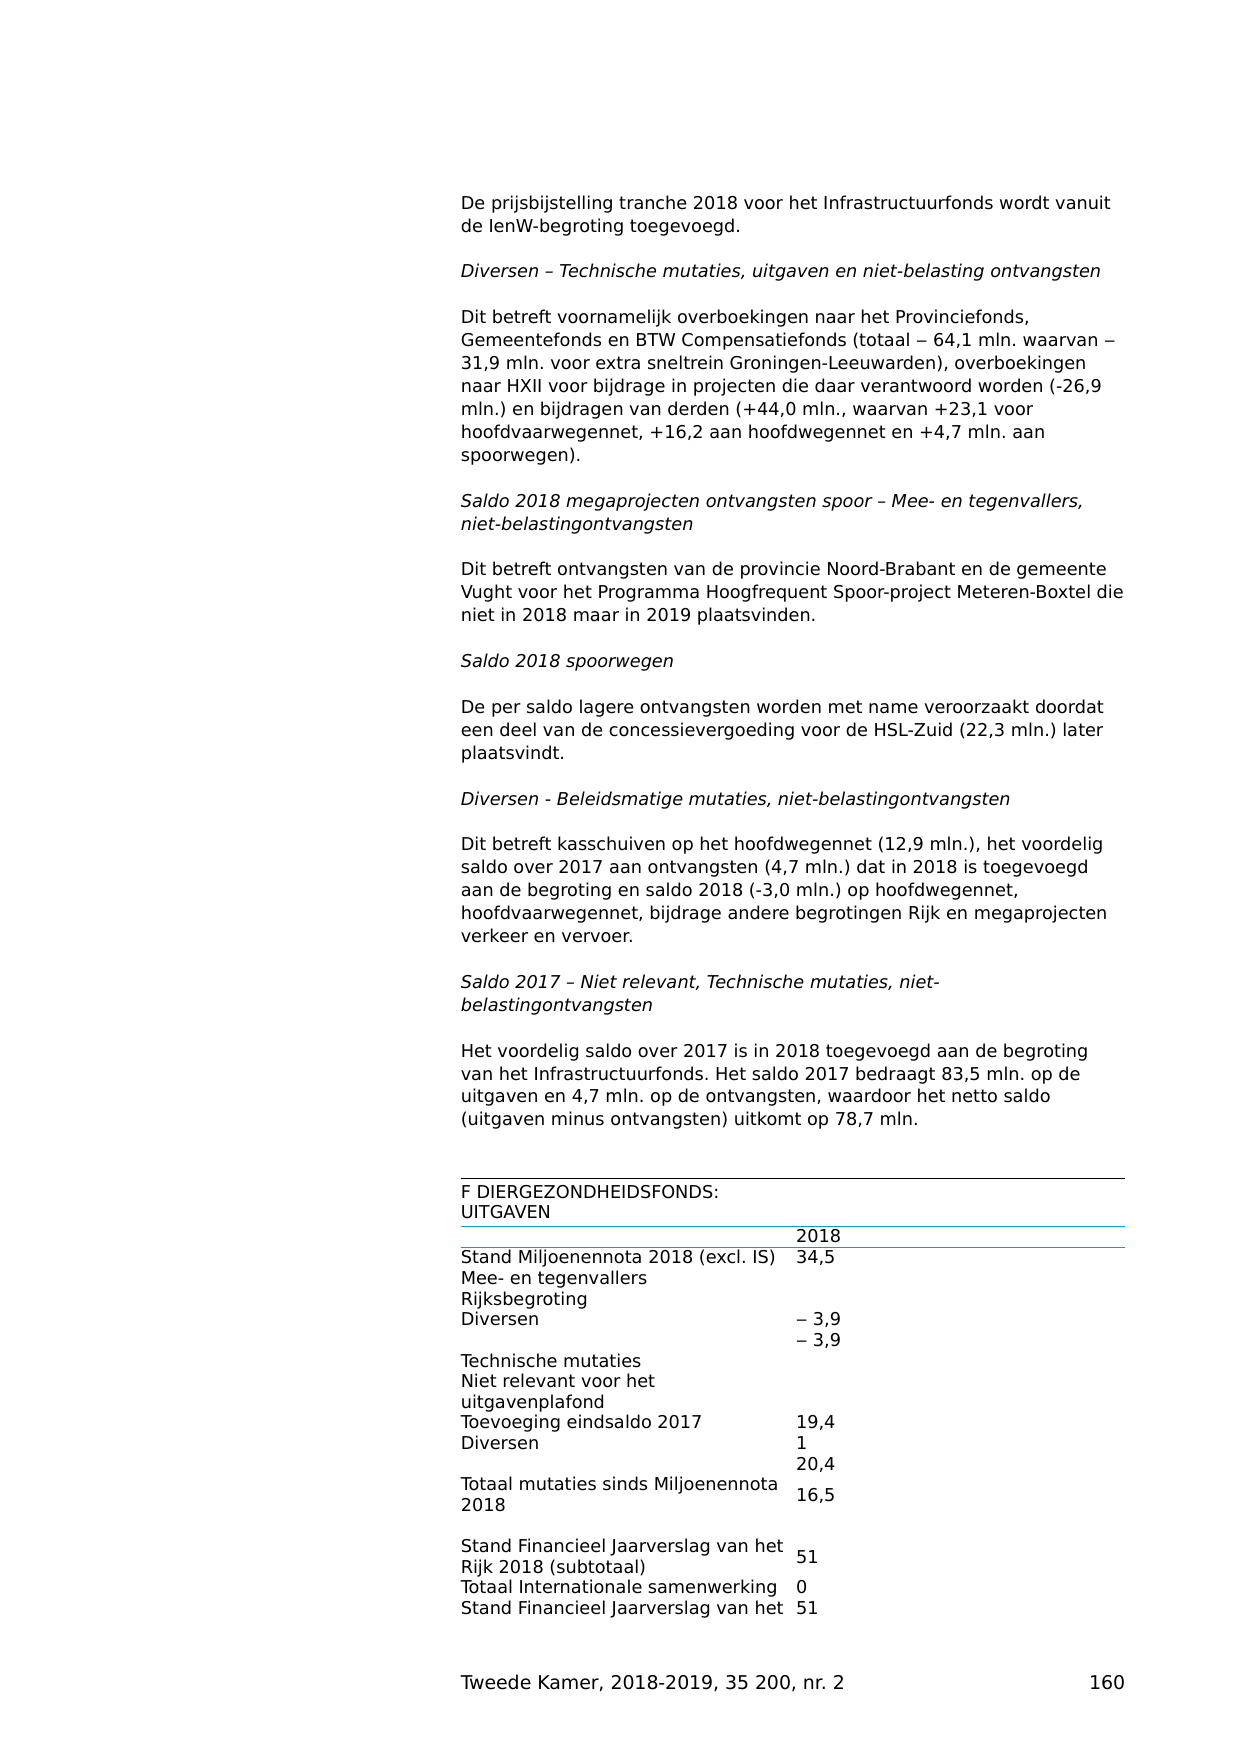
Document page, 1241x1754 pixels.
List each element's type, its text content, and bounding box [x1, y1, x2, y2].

table_cell Mee- en tegenvallers [461, 1268, 793, 1289]
table_cell [793, 1289, 1125, 1309]
table_cell 34,5 [793, 1248, 1125, 1268]
text Diversen - Beleidsmatige mutaties, niet-belastingontvangsten [461, 787, 1125, 809]
text De per saldo lagere ontvangsten worden met name veroorzaakt doordat een deel van de concessievergoeding voor de HSL-Zuid (22,3 mln.) later plaatsvindt. [461, 695, 1125, 764]
table_cell ‒ 3,9 [793, 1309, 1125, 1330]
table_cell Stand Financieel Jaarverslag van het Rijk 2018 (subtotaal) [461, 1536, 793, 1577]
text Saldo 2017 – Niet relevant, Technische mutaties, niet-belastingontvangsten [461, 970, 1125, 1016]
table_cell F DIERGEZONDHEIDSFONDS: UITGAVEN [461, 1179, 793, 1226]
table_cell 19,4 [793, 1413, 1125, 1433]
table_cell [793, 1268, 1125, 1289]
table_cell [793, 1371, 1125, 1412]
table_cell 51 [793, 1598, 1125, 1619]
text De prijsbijstelling tranche 2018 voor het Infrastructuurfonds wordt vanuit de IenW-begroting toegevoegd. [461, 191, 1125, 237]
text Dit betreft voornamelijk overboekingen naar het Provinciefonds, Gemeentefonds en BTW Compensatiefonds (totaal ‒ 64,1 mln. waarvan ‒ 31,9 mln. voor extra sneltrein Groningen-Leeuwarden), overboekingen naar HXII voor bijdrage in projecten die daar verantwoord worden (-26,9 mln.) en bijdragen van derden (+44,0 mln., waarvan +23,1 voor hoofdvaarwegennet, +16,2 aan hoofdwegennet en +4,7 mln. aan spoorwegen). [461, 305, 1125, 466]
text Het voordelig saldo over 2017 is in 2018 toegevoegd aan de begroting van het Infrastructuurfonds. Het saldo 2017 bedraagt 83,5 mln. op de uitgaven en 4,7 mln. op de ontvangsten, waardoor het netto saldo (uitgaven minus ontvangsten) uitkomt op 78,7 mln. [461, 1039, 1125, 1130]
table_cell Toevoeging eindsaldo 2017 [461, 1413, 793, 1433]
text Saldo 2018 spoorwegen [461, 649, 1125, 672]
table_cell [461, 1516, 793, 1536]
table_cell 2018 [793, 1227, 1125, 1247]
text Dit betreft ontvangsten van de provincie Noord-Brabant en de gemeente Vught voor het Programma Hoogfrequent Spoor-project Meteren-Boxtel die niet in 2018 maar in 2019 plaatsvinden. [461, 557, 1125, 626]
table_cell Technische mutaties [461, 1351, 793, 1371]
text Dit betreft kasschuiven op het hoofdwegennet (12,9 mln.), het voordelig saldo over 2017 aan ontvangsten (4,7 mln.) dat in 2018 is toegevoegd aan de begroting en saldo 2018 (-3,0 mln.) op hoofdwegennet, hoofdvaarwegennet, bijdrage andere begrotingen Rijk en megaprojecten verkeer en vervoer. [461, 832, 1125, 947]
table_cell [461, 1454, 793, 1474]
table_cell Rijksbegroting [461, 1289, 793, 1309]
table_cell Stand Financieel Jaarverslag van het [461, 1598, 793, 1619]
table_header Diergezondheidsfonds [461, 1153, 1125, 1178]
table_cell Totaal mutaties sinds Miljoenennota 2018 [461, 1474, 793, 1516]
text Diversen – Technische mutaties, uitgaven en niet-belasting ontvangsten [461, 259, 1125, 282]
table_cell 1 [793, 1433, 1125, 1454]
table_cell ‒ 3,9 [793, 1330, 1125, 1351]
table_cell [793, 1179, 1125, 1226]
table_cell Stand Miljoenennota 2018 (excl. IS) [461, 1248, 793, 1268]
table_cell 0 [793, 1578, 1125, 1598]
table_cell 51 [793, 1536, 1125, 1577]
table_cell 20,4 [793, 1454, 1125, 1474]
table_cell 16,5 [793, 1474, 1125, 1516]
table_cell Niet relevant voor het uitgavenplafond [461, 1371, 793, 1412]
table_cell [461, 1330, 793, 1351]
table_cell Diversen [461, 1309, 793, 1330]
table_cell Totaal Internationale samenwerking [461, 1578, 793, 1598]
table_cell [793, 1516, 1125, 1536]
text Saldo 2018 megaprojecten ontvangsten spoor – Mee- en tegenvallers, niet-belastingontvangsten [461, 489, 1125, 534]
table_cell Diversen [461, 1433, 793, 1454]
table_cell [793, 1351, 1125, 1371]
table_cell [461, 1227, 793, 1247]
